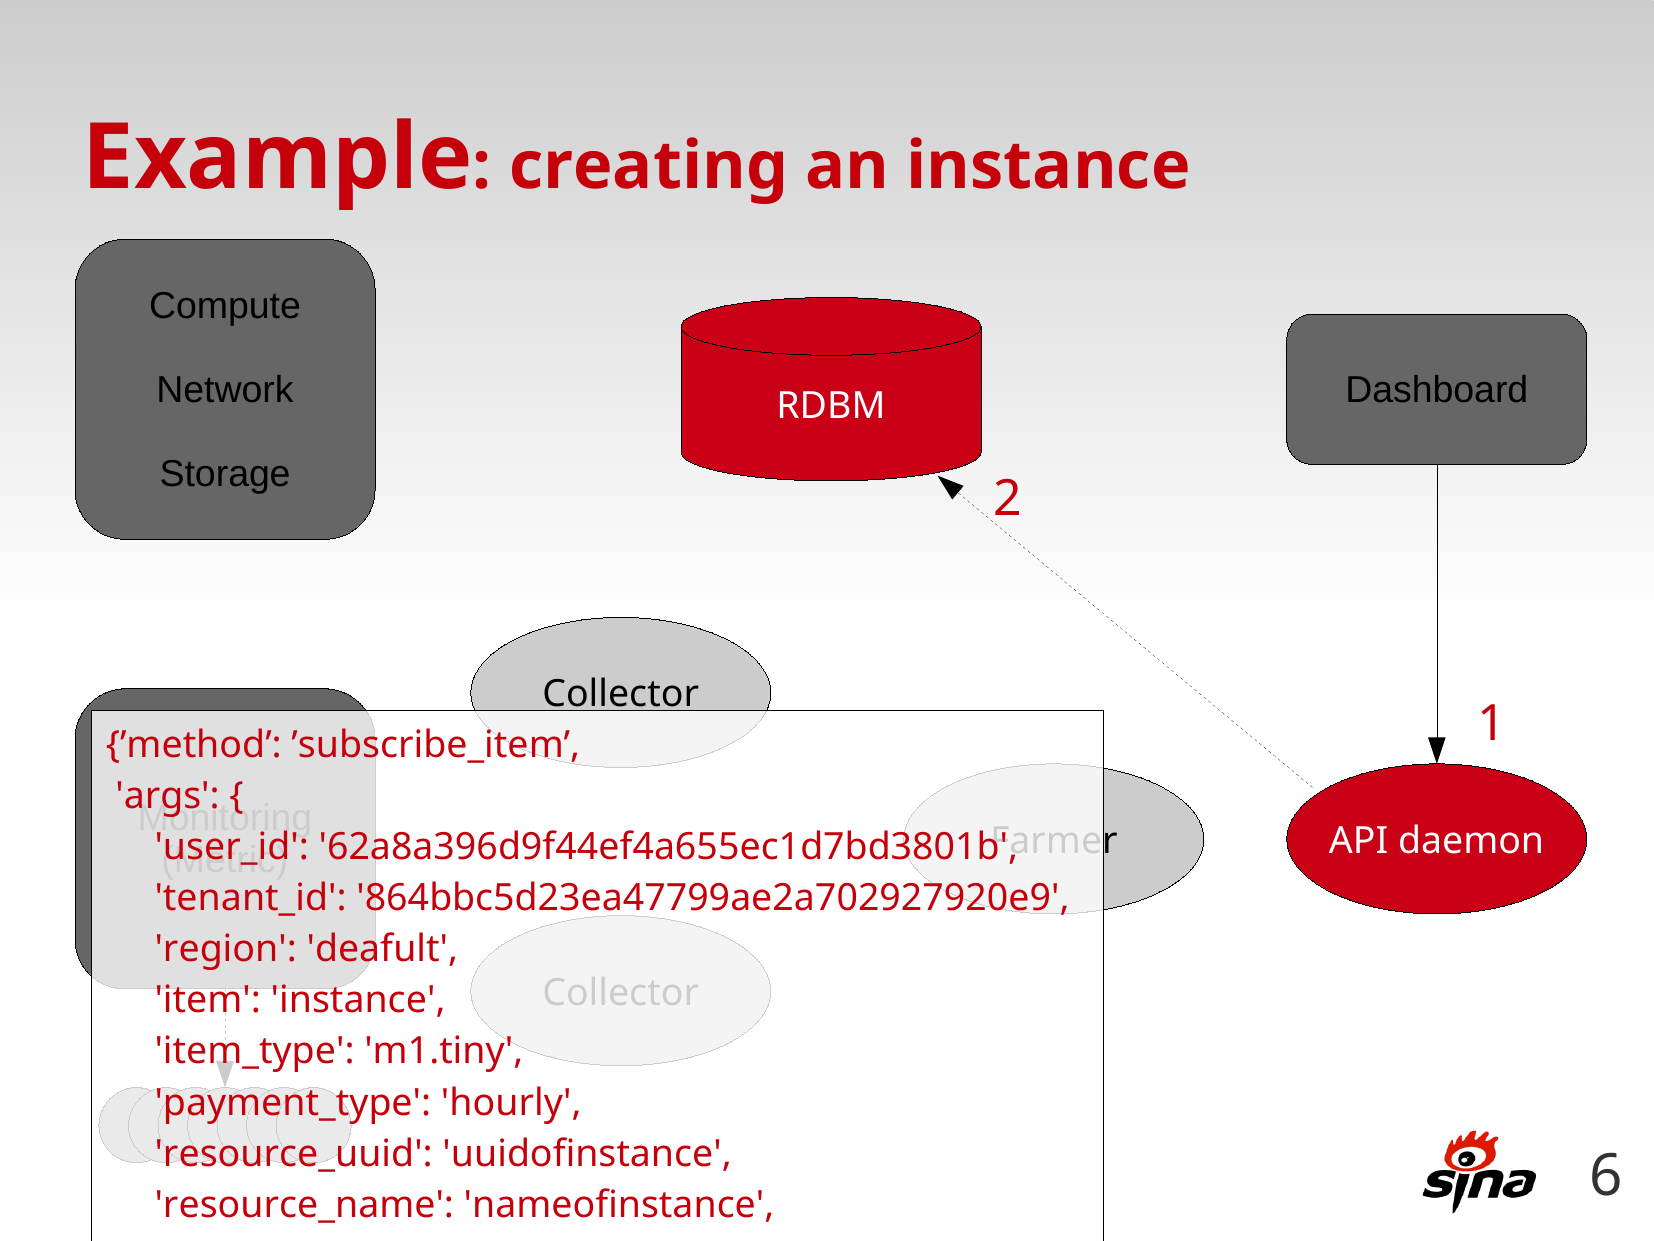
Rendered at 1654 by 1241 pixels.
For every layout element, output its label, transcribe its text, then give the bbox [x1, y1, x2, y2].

text_box Dashboard [1286, 314, 1587, 465]
text_box 2 [978, 454, 1051, 526]
picture [1394, 1087, 1564, 1241]
text_box Compute Network Storage [75, 239, 376, 540]
title Example: creating an instance [82, 49, 1571, 257]
text_box RDBM [681, 297, 982, 481]
text_box 1 [1462, 679, 1534, 751]
text_box Farmer [1104, 768, 1204, 910]
text_box {’method’: ’subscribe_item’, 'args': { 'user_id': '62a8a396d9f44ef4a655ec1d7bd3801b', 'tenant_id': '864bbc5d23ea47799ae2a702927920e9', 'region': 'deafult', 'item': 'instance', 'item_type': 'm1.tiny', 'payment_type': 'hourly', 'resource_uuid': 'uuidofinstance', 'resource_name': 'nameofinstance', }} [91, 710, 1104, 1188]
text_box Collector [470, 617, 771, 710]
text_box API daemon [1286, 763, 1587, 914]
text_box Monitoring (Metric) [75, 688, 366, 976]
